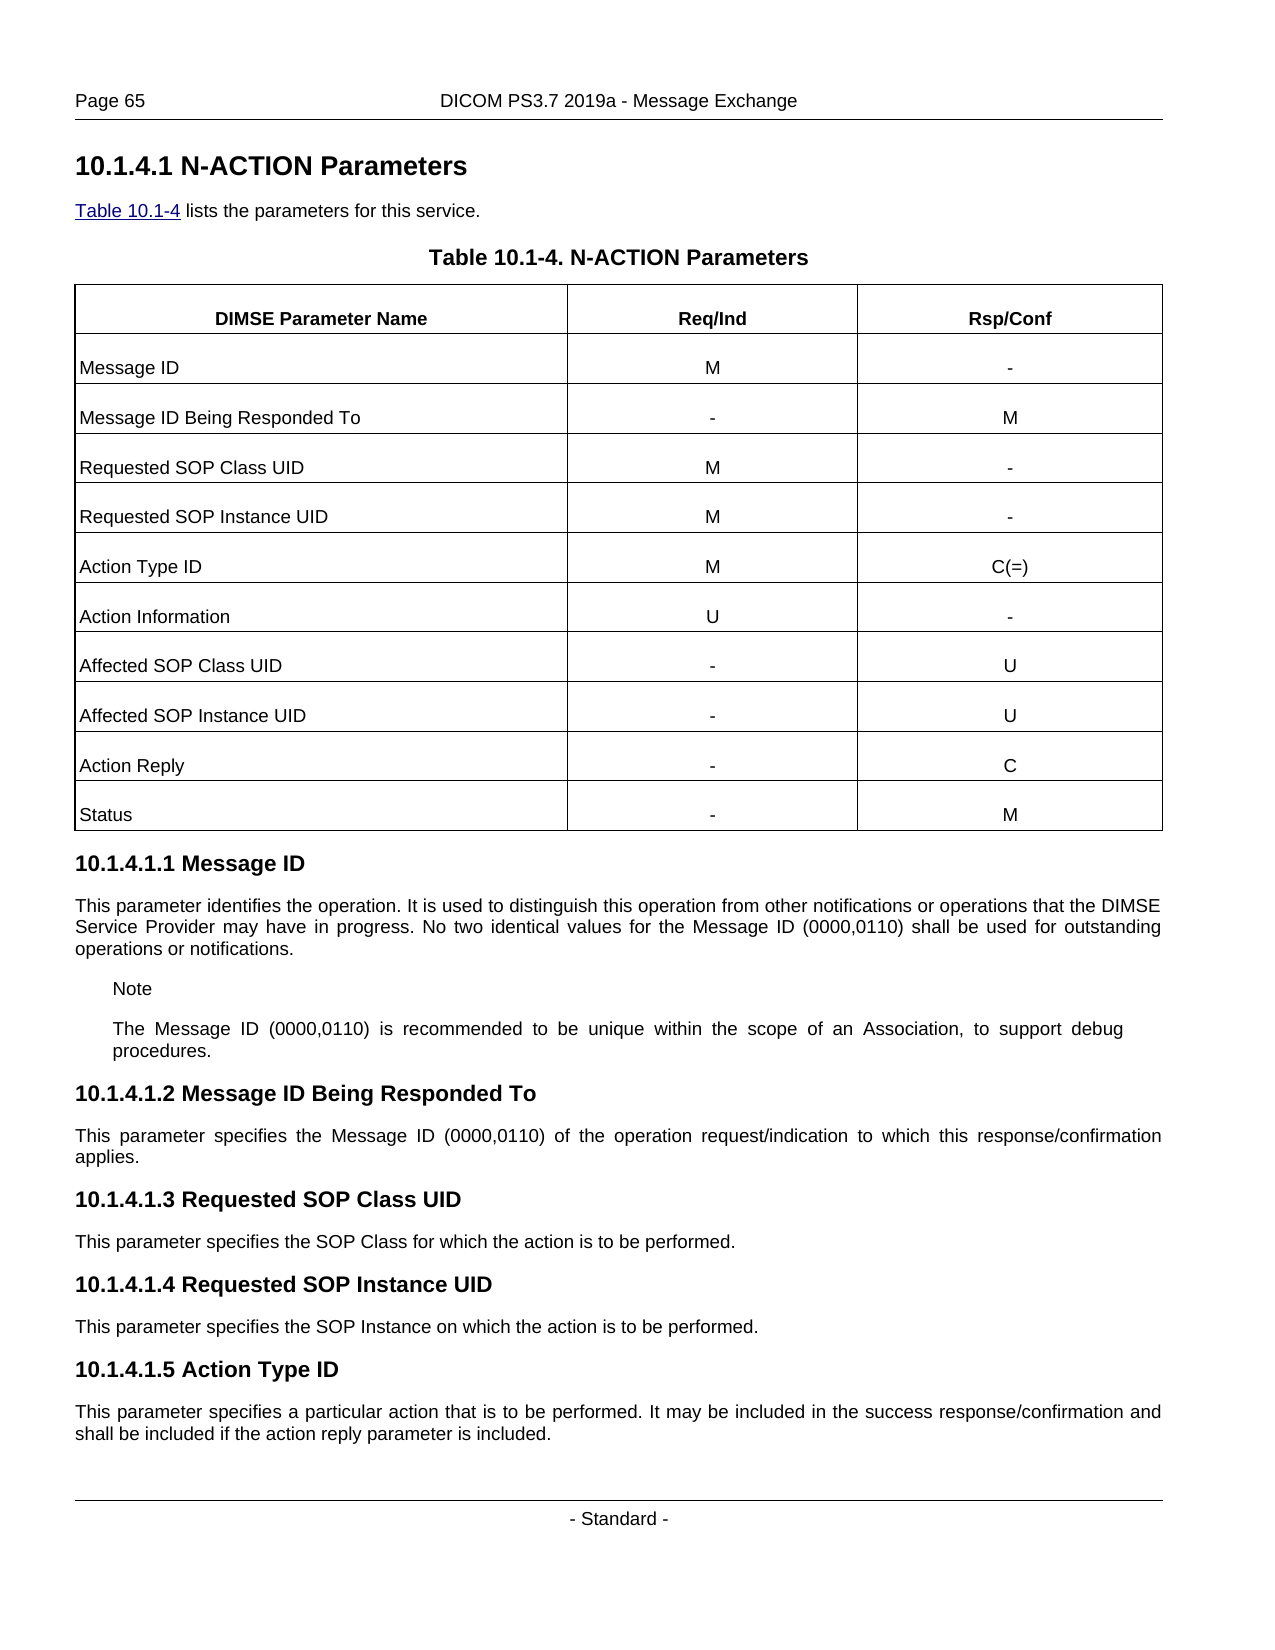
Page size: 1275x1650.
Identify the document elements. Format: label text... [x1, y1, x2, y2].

table_cell M [858, 781, 1162, 830]
text This parameter specifies the Message ID (0000,0110) of the operation request/indication to which this response/confirmation applies. [75, 1124, 1162, 1168]
text 10.1.4.1.2 Message ID Being Responded To [75, 1080, 1162, 1106]
text This parameter specifies a particular action that is to be performed. It may be included in the success response/confirmation and shall be included if the action reply parameter is included. [75, 1401, 1162, 1444]
table_cell - [568, 632, 857, 681]
table_cell U [858, 632, 1162, 681]
text 10.1.4.1 N-ACTION Parameters [75, 150, 1162, 181]
text 10.1.4.1.5 Action Type ID [75, 1356, 1162, 1382]
text 10.1.4.1.3 Requested SOP Class UID [75, 1186, 1162, 1212]
table_cell Requested SOP Class UID [76, 434, 567, 482]
text Note [112, 978, 1125, 999]
table_cell - [568, 384, 857, 432]
table_cell Message ID [76, 334, 567, 383]
table_cell Action Type ID [76, 533, 567, 582]
text This parameter identifies the operation. It is used to distinguish this operation from other notifications or operations that the DIMSE Service Provider may have in progress. No two identical values for the Message ID (0000,0110) shall be used for outstanding operations or notifications. [75, 894, 1162, 959]
text This parameter specifies the SOP Instance on which the action is to be performed. [75, 1316, 1162, 1337]
text Table 10.1-4 lists the parameters for this service. [75, 200, 1162, 222]
table_cell M [568, 334, 857, 383]
table_cell Message ID Being Responded To [76, 384, 567, 432]
table_cell - [568, 781, 857, 830]
text 10.1.4.1.4 Requested SOP Instance UID [75, 1271, 1162, 1297]
table_header Rsp/Conf [858, 285, 1162, 333]
table_cell C(=) [858, 533, 1162, 582]
table_cell Affected SOP Class UID [76, 632, 567, 681]
table_cell C [858, 732, 1162, 780]
text This parameter specifies the SOP Class for which the action is to be performed. [75, 1231, 1162, 1253]
table_cell Action Reply [76, 732, 567, 780]
table_cell - [858, 483, 1162, 532]
table_cell Requested SOP Instance UID [76, 483, 567, 532]
text 10.1.4.1.1 Message ID [75, 850, 1162, 876]
table_cell Affected SOP Instance UID [76, 682, 567, 731]
table_cell - [568, 732, 857, 780]
text The Message ID (0000,0110) is recommended to be unique within the scope of an Association, to support debug procedures. [112, 1018, 1125, 1061]
table_cell U [858, 682, 1162, 731]
table_cell U [568, 583, 857, 631]
table_cell M [858, 384, 1162, 432]
table_header DIMSE Parameter Name [76, 285, 567, 333]
table_cell - [858, 334, 1162, 383]
table_cell Status [76, 781, 567, 830]
table_cell M [568, 533, 857, 582]
text Table 10.1-4. N-ACTION Parameters [75, 244, 1162, 270]
table_header Req/Ind [568, 285, 857, 333]
table_cell - [858, 434, 1162, 482]
table_cell - [568, 682, 857, 731]
table_cell - [858, 583, 1162, 631]
table_cell Action Information [76, 583, 567, 631]
table_cell M [568, 434, 857, 482]
table_cell M [568, 483, 857, 532]
